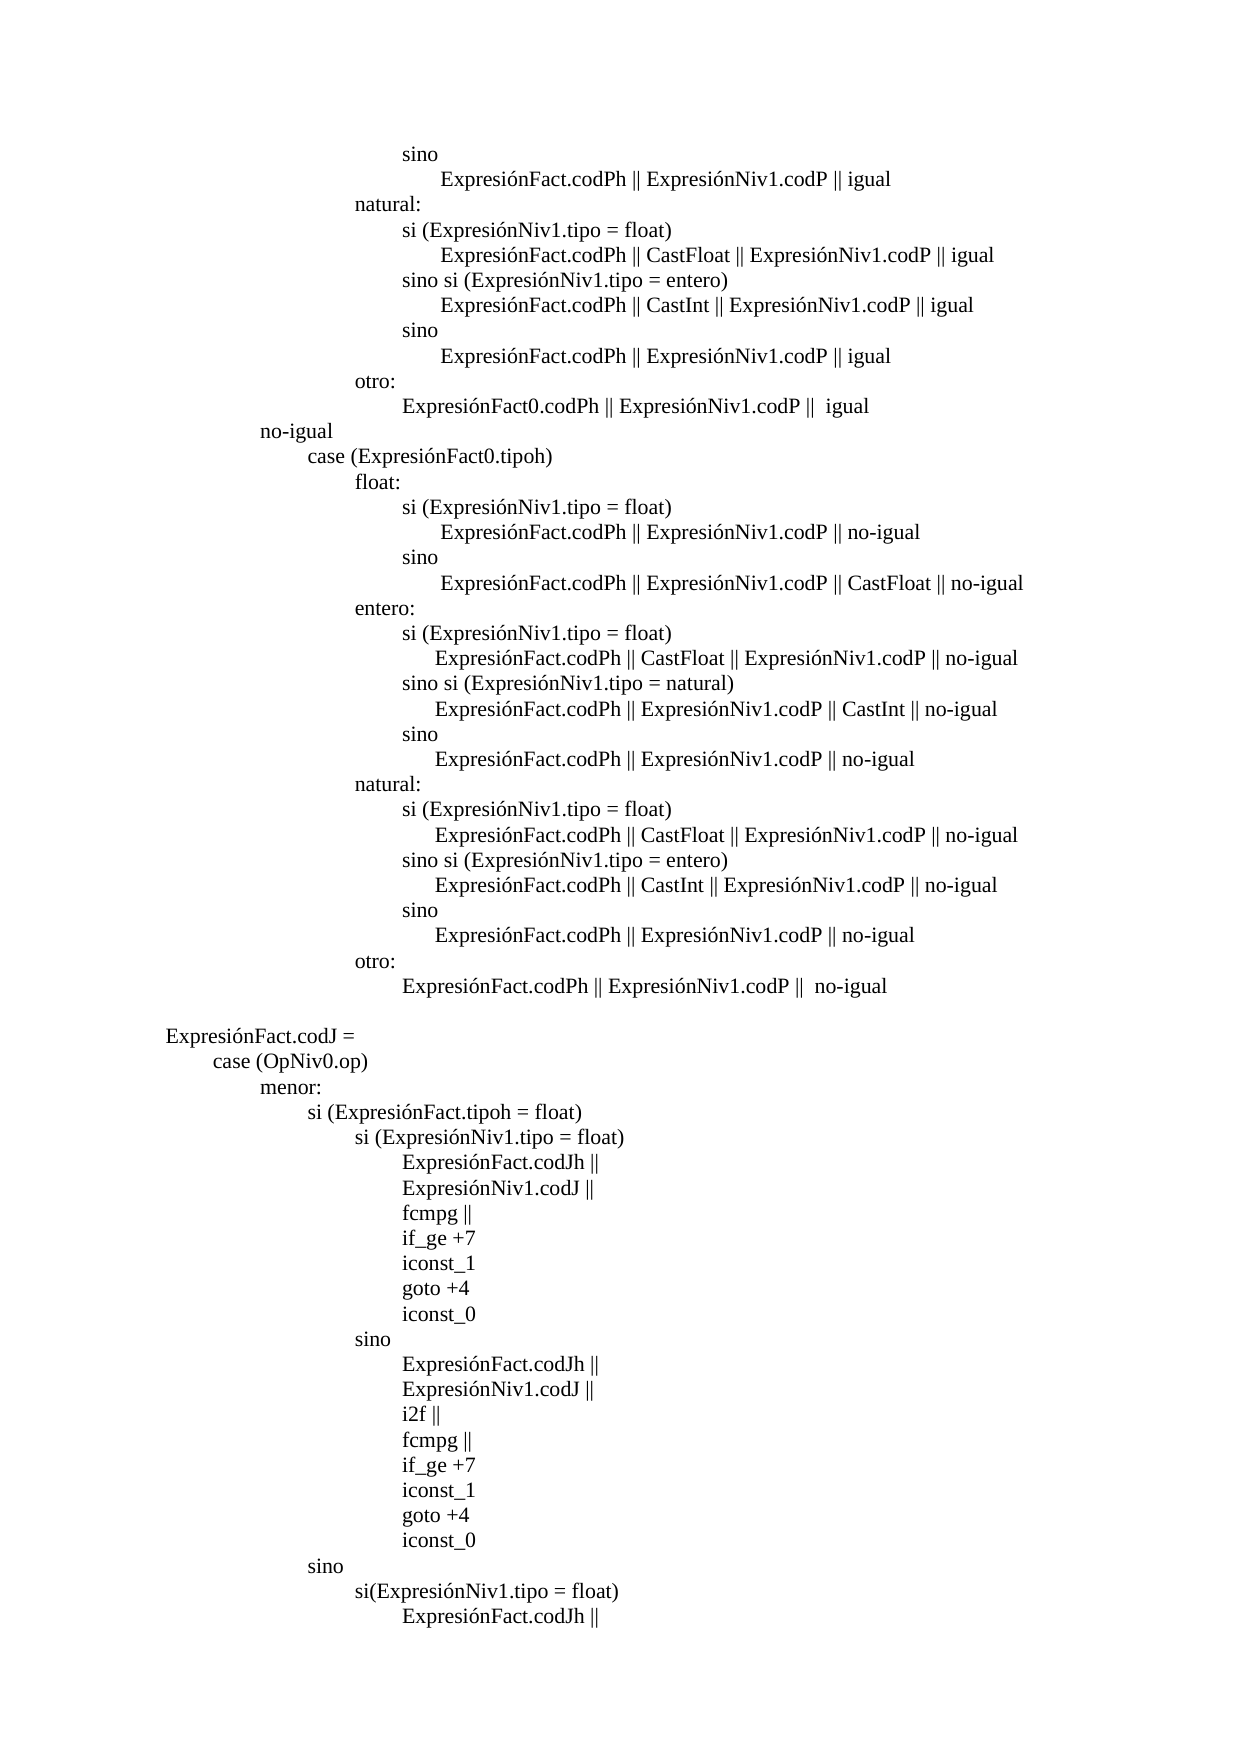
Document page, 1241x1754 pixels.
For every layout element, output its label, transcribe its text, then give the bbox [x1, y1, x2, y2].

text sino si (ExpresiónNiv1.tipo = entero) [118, 267, 1122, 292]
text ExpresiónFact.codPh || ExpresiónNiv1.codP || no-igual [118, 973, 1122, 998]
text if_ge +7 [118, 1225, 1122, 1250]
text if_ge +7 [118, 1452, 1122, 1477]
text sino [118, 721, 1122, 746]
text ExpresiónFact.codJh || [118, 1149, 1122, 1174]
text goto +4 [118, 1502, 1122, 1527]
text otro: [118, 368, 1122, 393]
text goto +4 [118, 1275, 1122, 1301]
text ExpresiónFact.codPh || ExpresiónNiv1.codP || CastInt || no-igual [118, 696, 1122, 721]
text si (ExpresiónNiv1.tipo = float) [118, 494, 1122, 519]
text case (ExpresiónFact0.tipoh) [118, 443, 1122, 469]
text iconst_0 [118, 1527, 1122, 1553]
text ExpresiónFact.codPh || CastInt || ExpresiónNiv1.codP || no-igual [118, 872, 1122, 897]
text ExpresiónFact.codPh || ExpresiónNiv1.codP || no-igual [118, 519, 1122, 544]
text sino [118, 1553, 1122, 1578]
text menor: [118, 1074, 1122, 1099]
text ExpresiónFact.codJ = [118, 1023, 1122, 1048]
text sino si (ExpresiónNiv1.tipo = natural) [118, 670, 1122, 696]
text ExpresiónFact.codPh || ExpresiónNiv1.codP || no-igual [118, 746, 1122, 771]
text i2f || [118, 1401, 1122, 1427]
text fcmpg || [118, 1427, 1122, 1452]
text si(ExpresiónNiv1.tipo = float) [118, 1578, 1122, 1603]
text ExpresiónFact.codPh || CastInt || ExpresiónNiv1.codP || igual [118, 292, 1122, 317]
text float: [118, 469, 1122, 494]
text case (OpNiv0.op) [118, 1048, 1122, 1074]
text no-igual [118, 418, 1122, 443]
text ExpresiónFact.codPh || ExpresiónNiv1.codP || igual [118, 343, 1122, 368]
text iconst_1 [118, 1477, 1122, 1502]
text si (ExpresiónNiv1.tipo = float) [118, 1124, 1122, 1149]
text ExpresiónFact.codPh || ExpresiónNiv1.codP || igual [118, 166, 1122, 191]
text sino [118, 544, 1122, 569]
text sino [118, 897, 1122, 922]
text ExpresiónFact.codPh || CastFloat || ExpresiónNiv1.codP || no-igual [118, 822, 1122, 847]
text sino [118, 1326, 1122, 1351]
text iconst_1 [118, 1250, 1122, 1275]
text ExpresiónFact.codPh || CastFloat || ExpresiónNiv1.codP || no-igual [118, 645, 1122, 670]
text otro: [118, 948, 1122, 973]
text si (ExpresiónNiv1.tipo = float) [118, 620, 1122, 645]
text ExpresiónFact.codJh || [118, 1351, 1122, 1376]
text iconst_0 [118, 1301, 1122, 1326]
text sino si (ExpresiónNiv1.tipo = entero) [118, 847, 1122, 872]
text ExpresiónFact.codPh || CastFloat || ExpresiónNiv1.codP || igual [118, 242, 1122, 267]
text sino [118, 141, 1122, 166]
text natural: [118, 771, 1122, 796]
text ExpresiónFact0.codPh || ExpresiónNiv1.codP || igual [118, 393, 1122, 418]
text natural: [118, 191, 1122, 217]
text si (ExpresiónNiv1.tipo = float) [118, 796, 1122, 822]
text sino [118, 317, 1122, 343]
text ExpresiónFact.codJh || [118, 1603, 1122, 1628]
text fcmpg || [118, 1200, 1122, 1225]
text ExpresiónFact.codPh || ExpresiónNiv1.codP || CastFloat || no-igual [118, 569, 1122, 595]
text si (ExpresiónFact.tipoh = float) [118, 1099, 1122, 1124]
text ExpresiónNiv1.codJ || [118, 1174, 1122, 1200]
text ExpresiónNiv1.codJ || [118, 1376, 1122, 1401]
text si (ExpresiónNiv1.tipo = float) [118, 217, 1122, 242]
text entero: [118, 595, 1122, 620]
text ExpresiónFact.codPh || ExpresiónNiv1.codP || no-igual [118, 922, 1122, 948]
